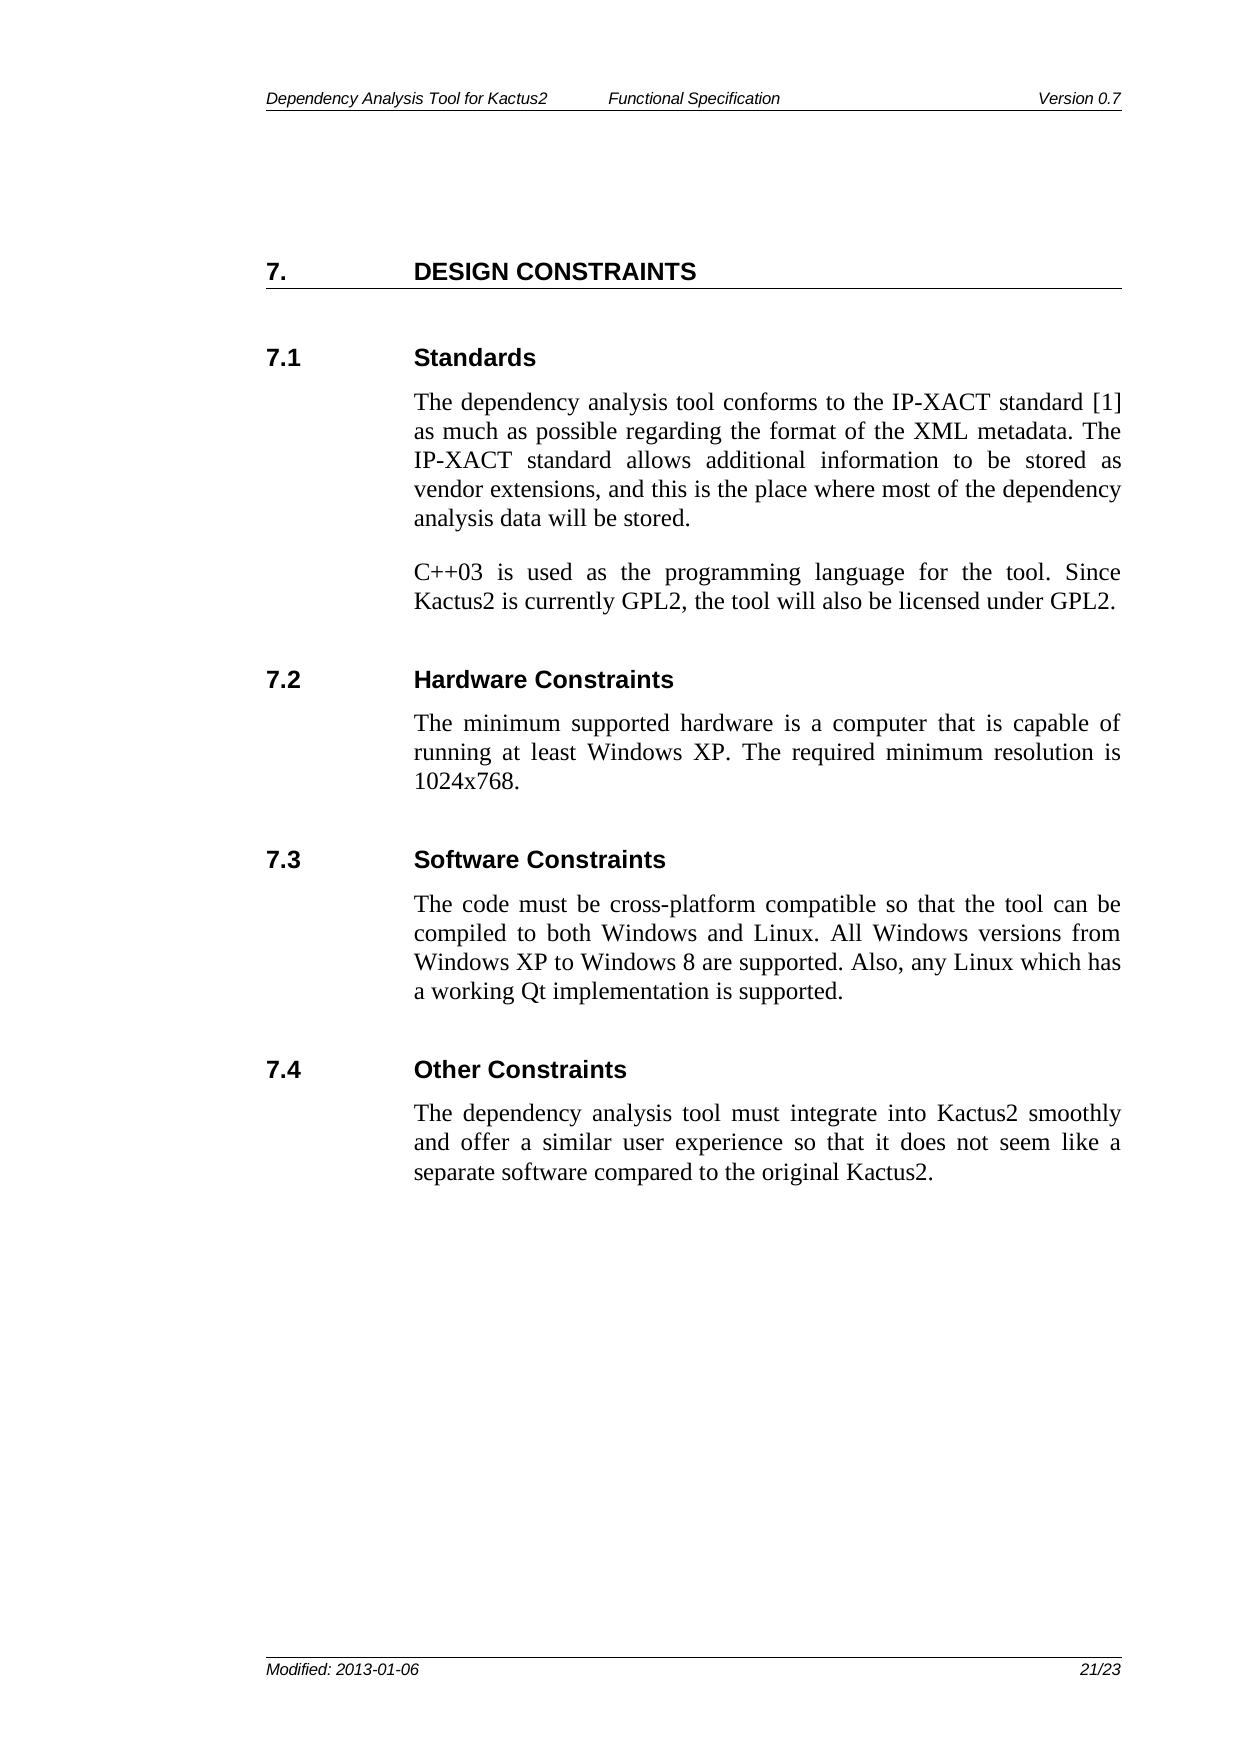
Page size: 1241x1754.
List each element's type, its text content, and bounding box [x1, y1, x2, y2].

subtitle Other Constraints [266, 1055, 1122, 1084]
text The dependency analysis tool must integrate into Kactus2 smoothly and offer a similar user experience so that it does not seem like a separate software compared to the original Kactus2. [413, 1098, 1122, 1185]
text The dependency analysis tool conforms to the IP-XACT standard [1] as much as possible regarding the format of the XML metadata. The IP-XACT standard allows additional information to be stored as vendor extensions, and this is the place where most of the dependency analysis data will be stored. [413, 387, 1122, 532]
subtitle Design Constraints [266, 257, 1122, 288]
subtitle Standards [266, 343, 1122, 372]
subtitle Software Constraints [266, 845, 1122, 874]
text The minimum supported hardware is a computer that is capable of running at least Windows XP. The required minimum resolution is 1024x768. [413, 708, 1122, 795]
text C++03 is used as the programming language for the tool. Since Kactus2 is currently GPL2, the tool will also be licensed under GPL2. [413, 557, 1122, 615]
text The code must be cross-platform compatible so that the tool can be compiled to both Windows and Linux. All Windows versions from Windows XP to Windows 8 are supported. Also, any Linux which has a working Qt implementation is supported. [413, 889, 1122, 1005]
subtitle Hardware Constraints [266, 664, 1122, 694]
